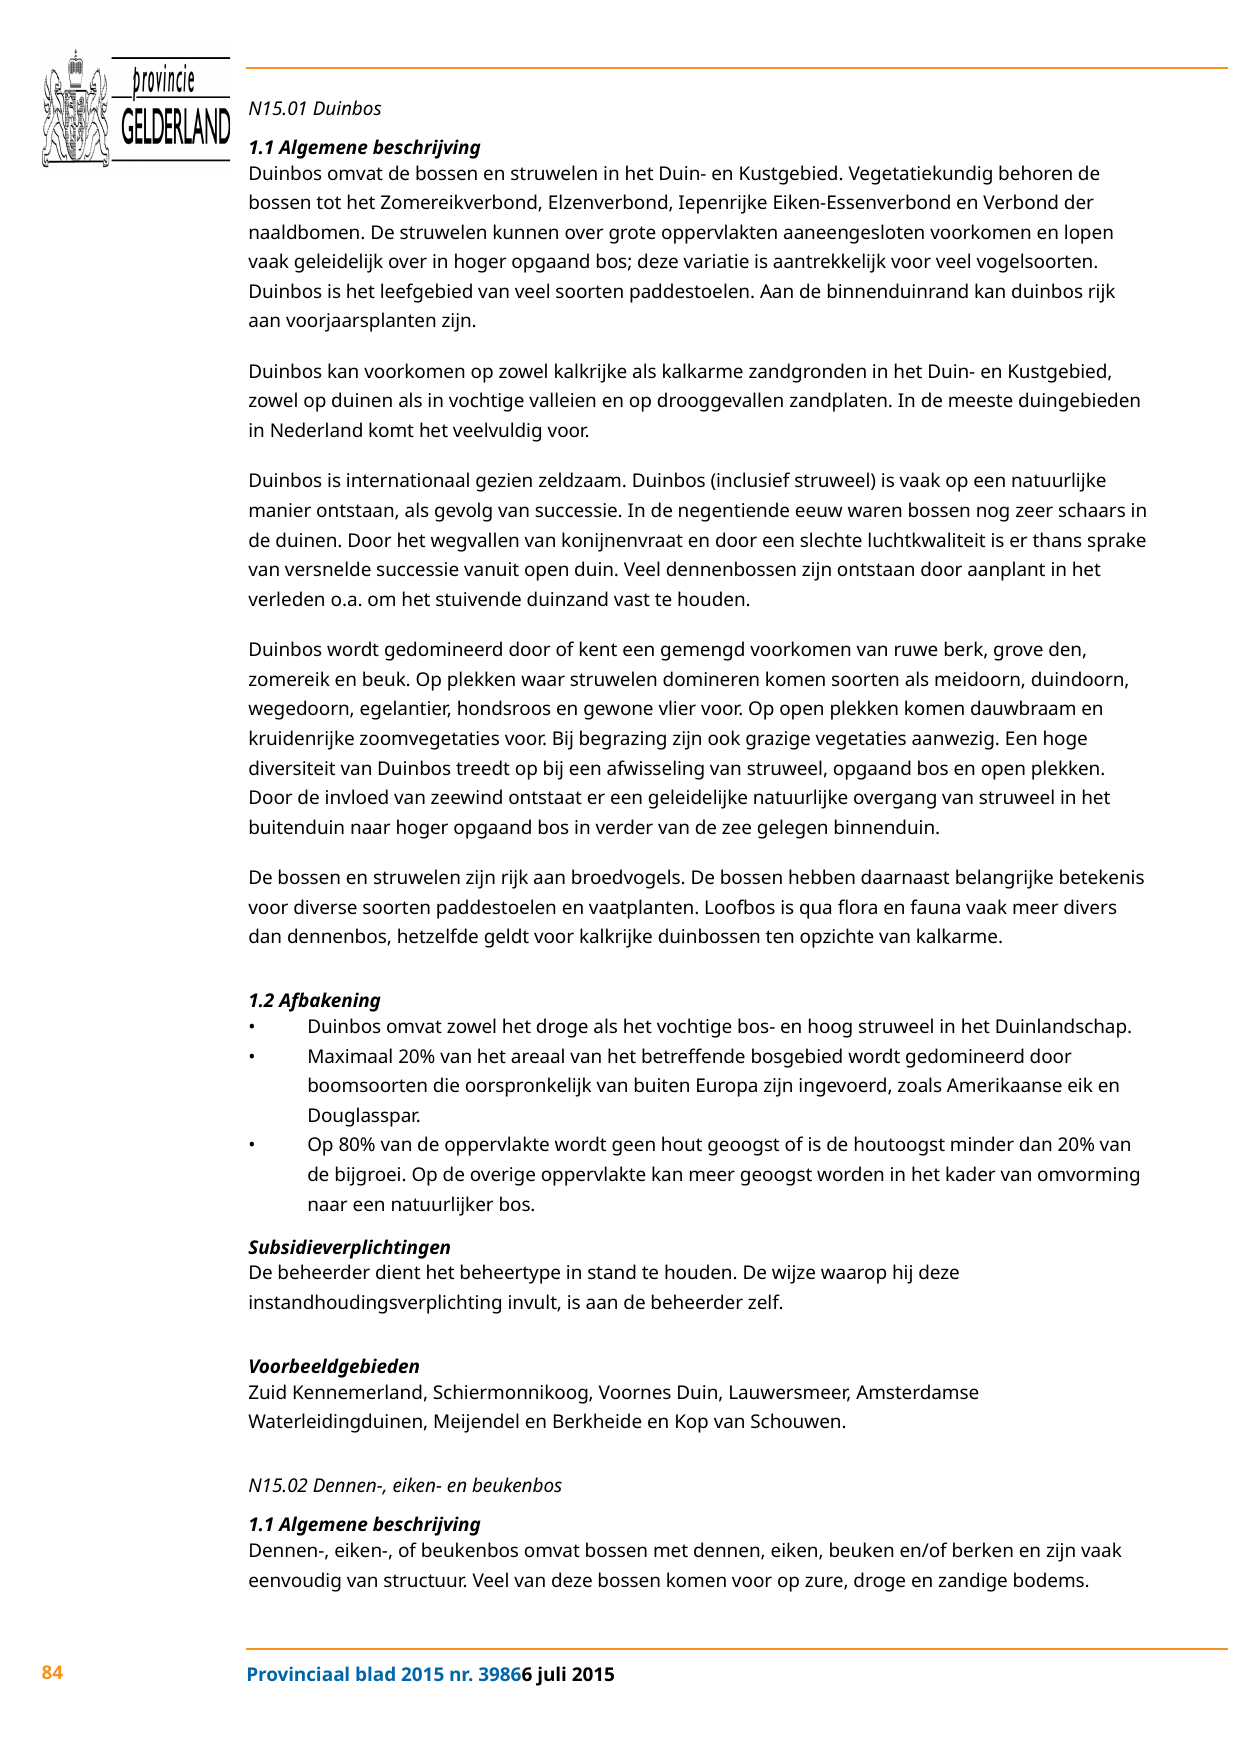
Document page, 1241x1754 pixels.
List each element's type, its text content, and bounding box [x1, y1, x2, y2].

text Duinbos wordt gedomineerd door of kent een gemengd voorkomen van ruwe berk, grove den, zomereik en beuk. Op plekken waar struwelen domineren komen soorten als meidoorn, duindoorn, wegedoorn, egelantier, hondsroos en gewone vlier voor. Op open plekken komen dauwbraam en kruidenrijke zoomvegetaties voor. Bij begrazing zijn ook grazige vegetaties aanwezig. Een hoge diversiteit van Duinbos treedt op bij een afwisseling van struweel, opgaand bos en open plekken. Door de invloed van zeewind ontstaat er een geleidelijke natuurlijke overgang van struweel in het buitenduin naar hoger opgaand bos in verder van de zee gelegen binnenduin. [248, 636, 1152, 840]
picture [41, 47, 231, 172]
text N15.02 Dennen-, eiken- en beukenbos [248, 1472, 1152, 1498]
text Duinbos omvat de bossen en struwelen in het Duin- en Kustgebied. Vegetatiekundig behoren de bossen tot het Zomereikverbond, Elzenverbond, Iepenrijke Eiken-Essenverbond en Verbond der naaldbomen. De struwelen kunnen over grote oppervlakten aaneengesloten voorkomen en lopen vaak geleidelijk over in hoger opgaand bos; deze variatie is aantrekkelijk voor veel vogelsoorten. Duinbos is het leefgebied van veel soorten paddestoelen. Aan de binnenduinrand kan duinbos rijk aan voorjaarsplanten zijn. [248, 160, 1152, 333]
text Duinbos is internationaal gezien zeldzaam. Duinbos (inclusief struweel) is vaak op een natuurlijke manier ontstaan, als gevolg van successie. In de negentiende eeuw waren bossen nog zeer schaars in de duinen. Door het wegvallen van konijnenvraat en door een slechte luchtkwaliteit is er thans sprake van versnelde successie vanuit open duin. Veel dennenbossen zijn ontstaan door aanplant in het verleden o.a. om het stuivende duinzand vast te houden. [248, 468, 1152, 612]
text 1.1 Algemene beschrijving [248, 1512, 1152, 1537]
list Maximaal 20% van het areaal van het betreffende bosgebied wordt gedomineerd door boomsoorten die oorspronkelijk van buiten Europa zijn ingevoerd, zoals Amerikaanse eik en Douglasspar. [248, 1043, 1152, 1128]
text 1.2 Afbakening [248, 987, 1152, 1013]
text Voorbeeldgebieden [248, 1353, 1152, 1379]
text De beheerder dient het beheertype in stand te houden. De wijze waarop hij deze instandhoudingsverplichting invult, is aan de beheerder zelf. [248, 1259, 1152, 1315]
text Zuid Kennemerland, Schiermonnikoog, Voornes Duin, Lauwersmeer, Amsterdamse Waterleidingduinen, Meijendel en Berkheide en Kop van Schouwen. [248, 1379, 1152, 1434]
list Duinbos omvat zowel het droge als het vochtige bos- en hoog struweel in het Duinlandschap. [248, 1013, 1152, 1039]
text Subsidieverplichtingen [248, 1234, 1152, 1259]
text De bossen en struwelen zijn rijk aan broedvogels. De bossen hebben daarnaast belangrijke betekenis voor diverse soorten paddestoelen en vaatplanten. Loofbos is qua flora en fauna vaak meer divers dan dennenbos, hetzelfde geldt voor kalkrijke duinbossen ten opzichte van kalkarme. [248, 864, 1152, 949]
text Duinbos kan voorkomen op zowel kalkrijke als kalkarme zandgronden in het Duin- en Kustgebied, zowel op duinen als in vochtige valleien en op drooggevallen zandplaten. In de meeste duingebieden in Nederland komt het veelvuldig voor. [248, 358, 1152, 443]
list Op 80% van de oppervlakte wordt geen hout geoogst of is de houtoogst minder dan 20% van de bijgroei. Op de overige oppervlakte kan meer geoogst worden in het kader van omvorming naar een natuurlijker bos. [248, 1132, 1152, 1216]
text N15.01 Duinbos [248, 95, 1152, 121]
text 1.1 Algemene beschrijving [248, 134, 1152, 160]
text Dennen-, eiken-, of beukenbos omvat bossen met dennen, eiken, beuken en/of berken en zijn vaak eenvoudig van structuur. Veel van deze bossen komen voor op zure, droge en zandige bodems. [248, 1537, 1152, 1593]
